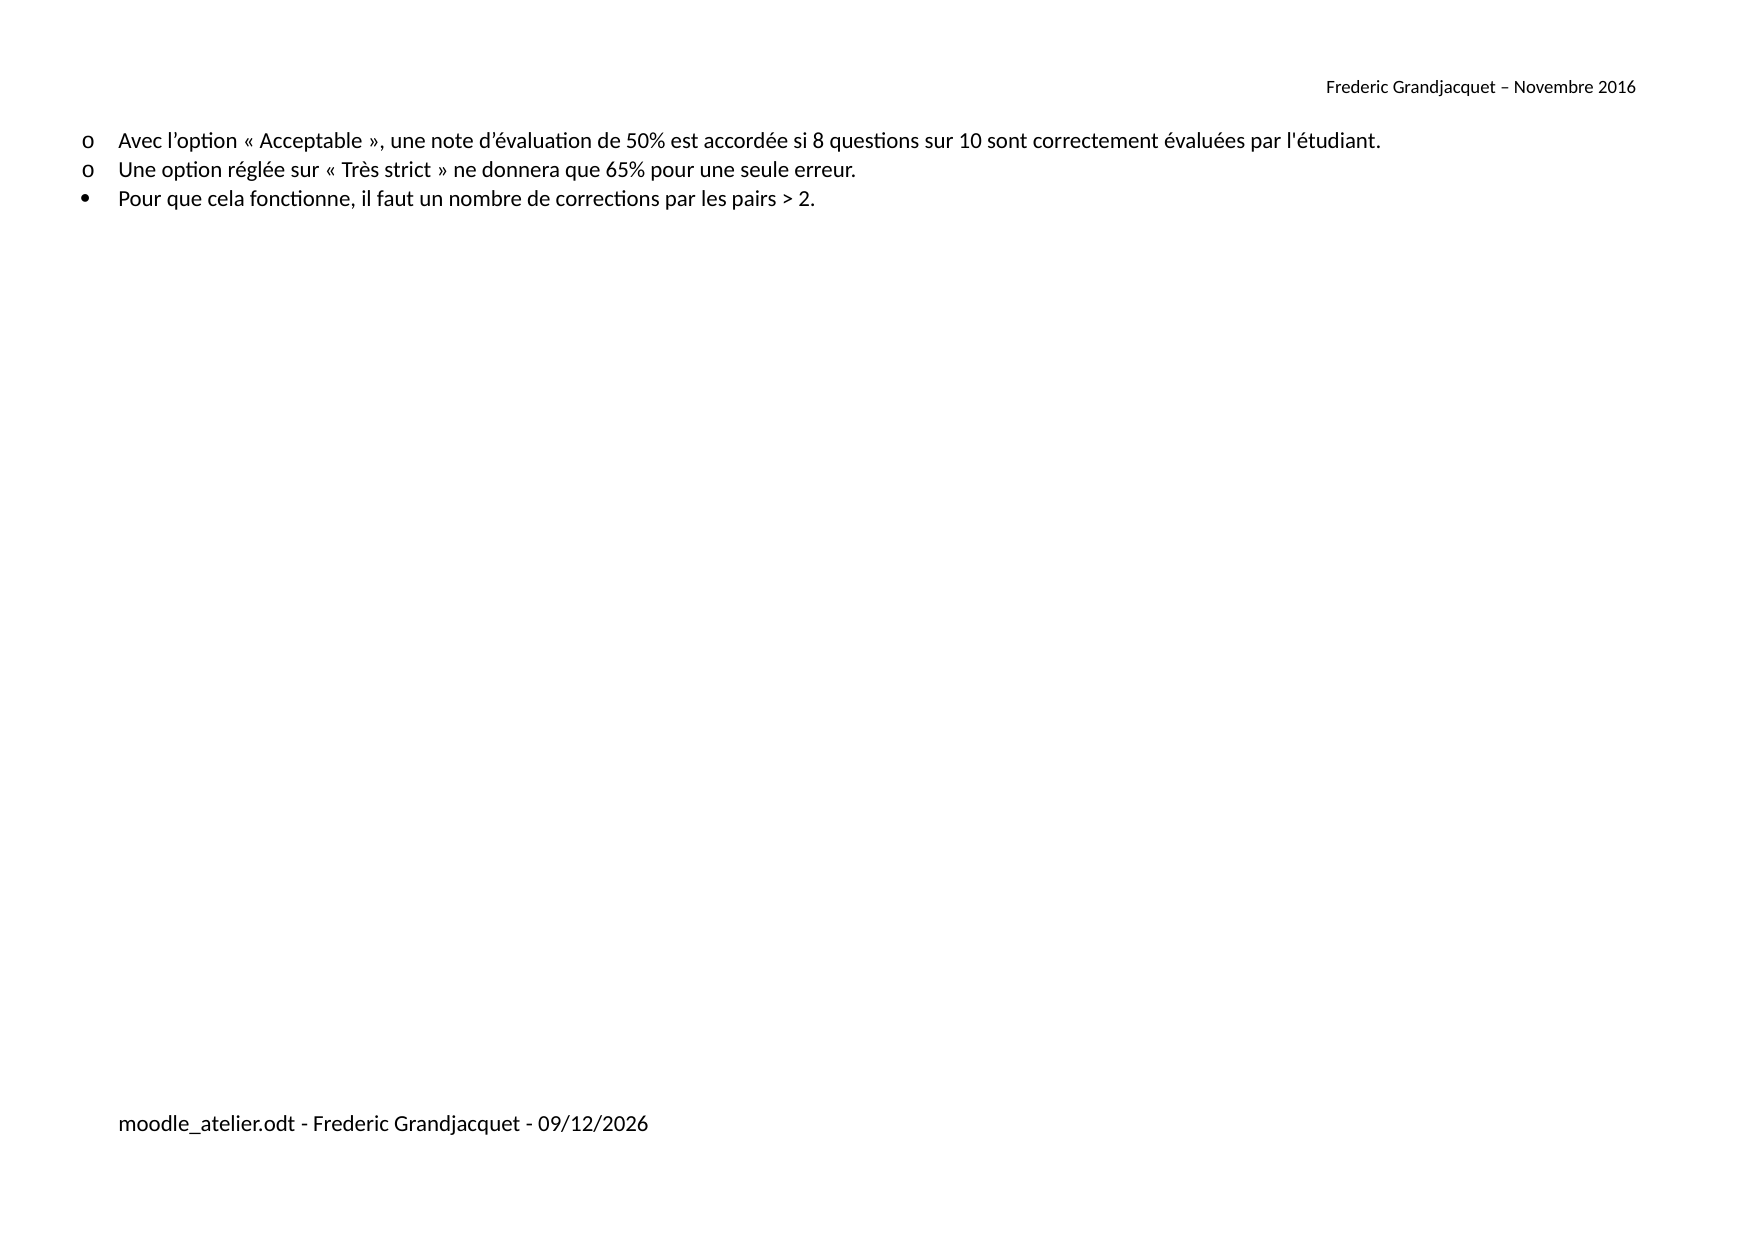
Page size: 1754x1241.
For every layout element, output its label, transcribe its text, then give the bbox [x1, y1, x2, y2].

list Une option réglée sur « Très strict » ne donnera que 65% pour une seule erreur. [81, 155, 1636, 184]
list Pour que cela fonctionne, il faut un nombre de corrections par les pairs > 2. [81, 184, 1636, 212]
list Avec l’option « Acceptable », une note d’évaluation de 50% est accordée si 8 questions sur 10 sont correctement évaluées par l'étudiant. [81, 126, 1636, 155]
